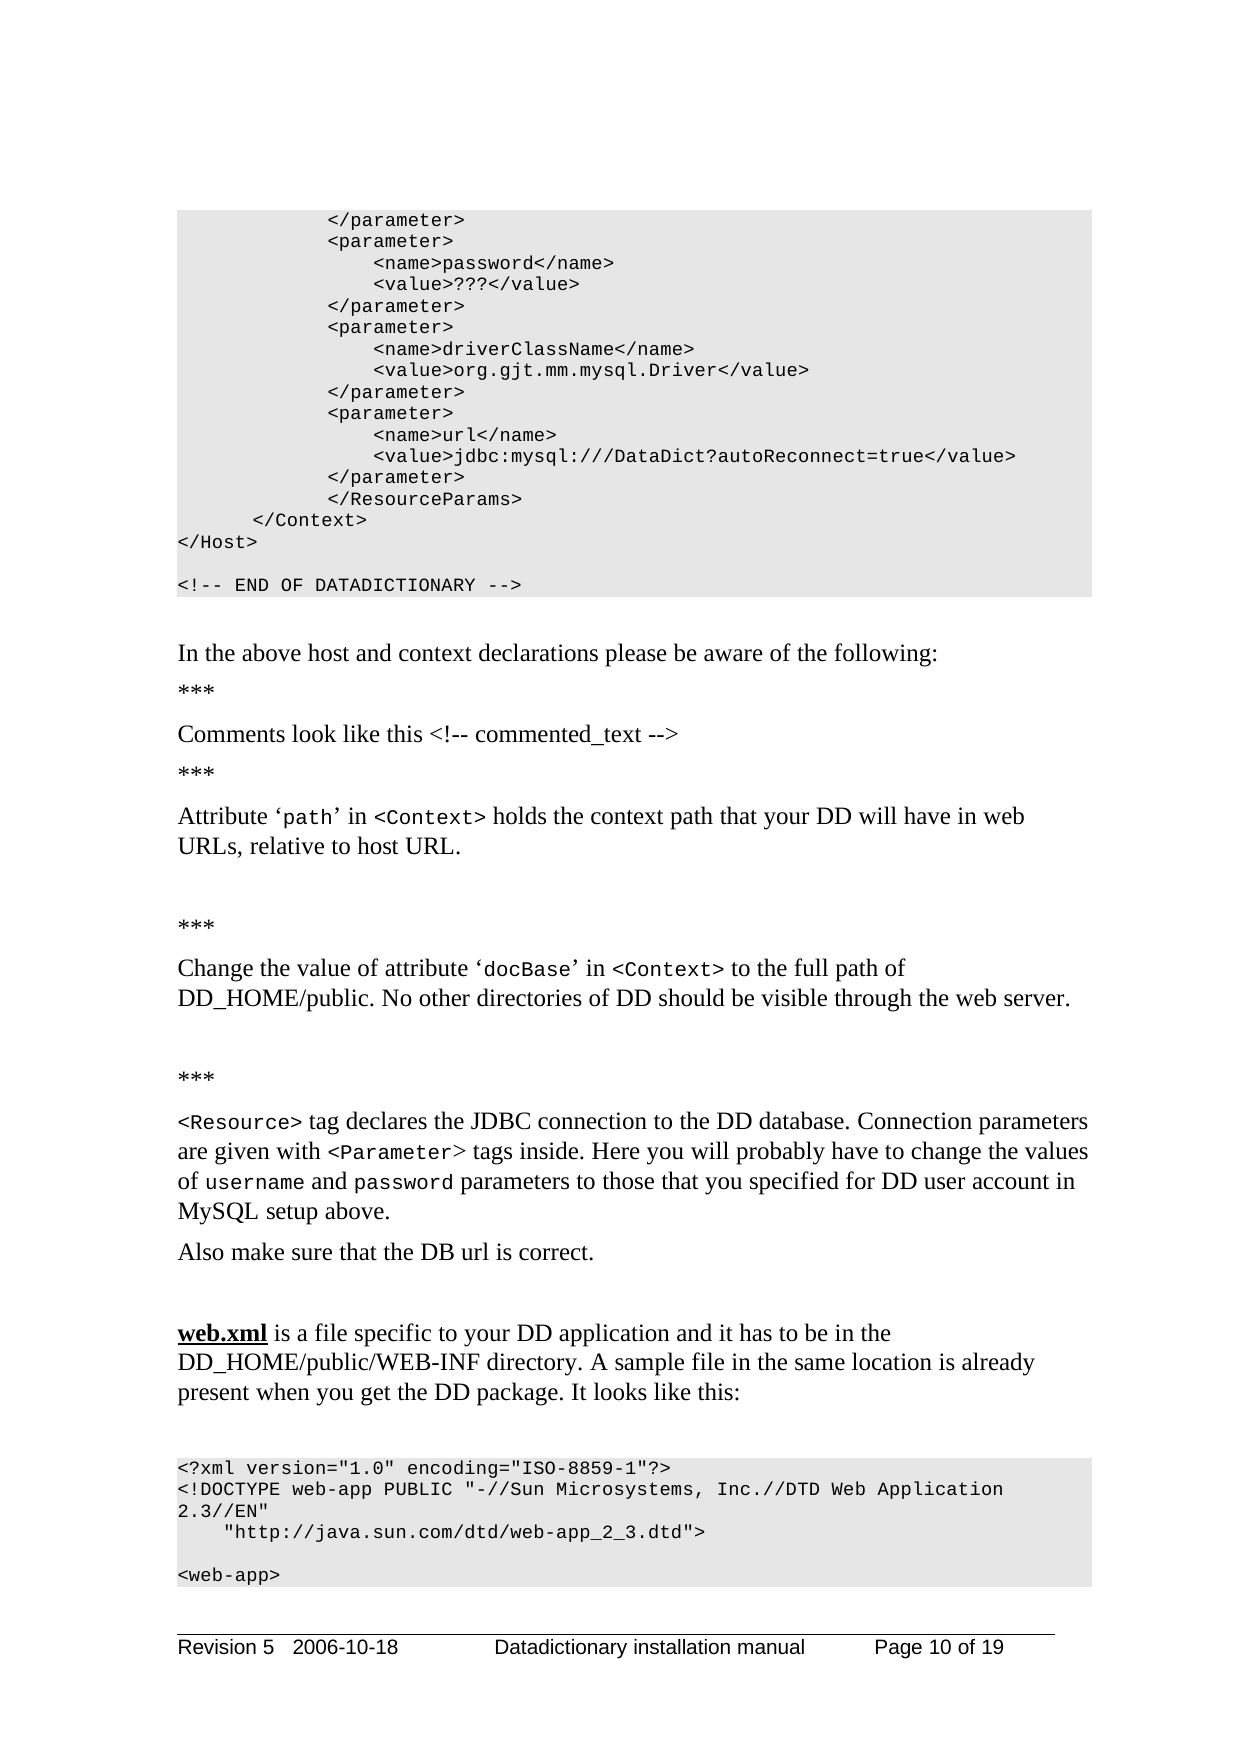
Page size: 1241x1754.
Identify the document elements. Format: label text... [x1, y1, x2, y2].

text Attribute ‘path’ in <Context> holds the context path that your DD will have in web URLs, relative to host URL. [177, 801, 1092, 860]
list </ResourceParams> [177, 489, 1092, 511]
list </parameter> [177, 296, 1092, 318]
list <value>???</value> [177, 275, 1092, 296]
list <?xml version="1.0" encoding="ISO-8859-1"?> [177, 1458, 1092, 1479]
text *** [177, 760, 1092, 789]
list <name>driverClassName</name> [177, 339, 1092, 361]
text *** [177, 678, 1092, 707]
list <web-app> [177, 1565, 1092, 1587]
list <name>url</name> [177, 425, 1092, 446]
text *** [177, 1065, 1092, 1094]
list </Host> [177, 532, 1092, 554]
list </parameter> [177, 210, 1092, 232]
list </parameter> [177, 382, 1092, 403]
text <Resource> tag declares the JDBC connection to the DD database. Connection parameters are given with <Parameter> tags inside. Here you will probably have to change the values of username and password parameters to those that you specified for DD user account in MySQL setup above. [177, 1106, 1092, 1225]
list </parameter> [177, 468, 1092, 489]
text *** [177, 912, 1092, 941]
text Also make sure that the DB url is correct. [177, 1237, 1092, 1266]
list <name>password</name> [177, 253, 1092, 275]
text Change the value of attribute ‘docBase’ in <Context> to the full path of DD_HOME/public. No other directories of DD should be visible through the web server. [177, 953, 1092, 1012]
text Comments look like this <!-- commented_text --> [177, 719, 1092, 748]
text In the above host and context declarations please be aware of the following: [177, 637, 1092, 666]
list <parameter> [177, 403, 1092, 425]
list </Context> [177, 511, 1092, 532]
list <!DOCTYPE web-app PUBLIC "-//Sun Microsystems, Inc.//DTD Web Application 2.3//EN" [177, 1479, 1092, 1522]
list <value>org.gjt.mm.mysql.Driver</value> [177, 361, 1092, 382]
list <value>jdbc:mysql:///DataDict?autoReconnect=true</value> [177, 446, 1092, 468]
list "http://java.sun.com/dtd/web-app_2_3.dtd"> [177, 1522, 1092, 1544]
list <!-- END OF DATADICTIONARY --> [177, 575, 1092, 597]
text web.xml is a file specific to your DD application and it has to be in the DD_HOME/public/WEB-INF directory. A sample file in the same location is already present when you get the DD package. It looks like this: [177, 1318, 1092, 1405]
list <parameter> [177, 232, 1092, 253]
list <parameter> [177, 318, 1092, 339]
